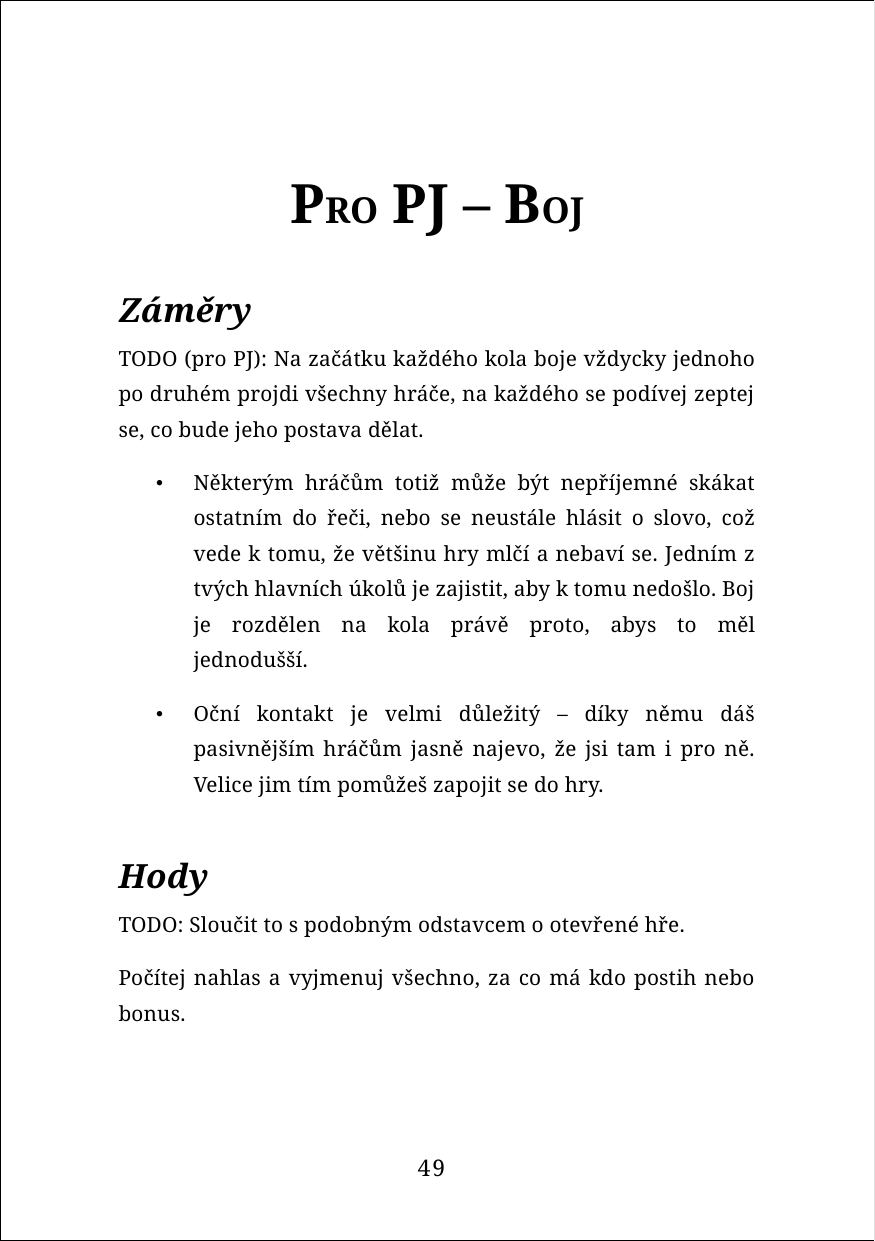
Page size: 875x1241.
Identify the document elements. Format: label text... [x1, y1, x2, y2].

text Počítej nahlas a vyjmenuj všechno, za co má kdo postih nebo bonus. [118, 963, 756, 1027]
subtitle Pro PJ – Boj [118, 166, 756, 239]
text TODO: Sloučit to s podobným odstavcem o otevřené hře. [118, 910, 756, 938]
list Oční kontakt je velmi důležitý – díky němu dáš pasivnějším hráčům jasně najevo, že jsi tam i pro ně. Velice jim tím pomůžeš zapojit se do hry. [156, 699, 756, 798]
text TODO (pro PJ): Na začátku každého kola boje vždycky jednoho po druhém projdi všechny hráče, na každého se podívej zeptej se, co bude jeho postava dělat. [118, 344, 756, 443]
list Některým hráčům totiž může být nepříjemné skákat ostatním do řeči, nebo se neustále hlásit o slovo, což vede k tomu, že většinu hry mlčí a nebaví se. Jedním z tvých hlavních úkolů je zajistit, aby k tomu nedošlo. Boj je rozdělen na kola právě proto, abys to měl jednodušší. [156, 468, 756, 674]
subtitle Záměry [118, 287, 756, 332]
subtitle Hody [118, 853, 756, 898]
